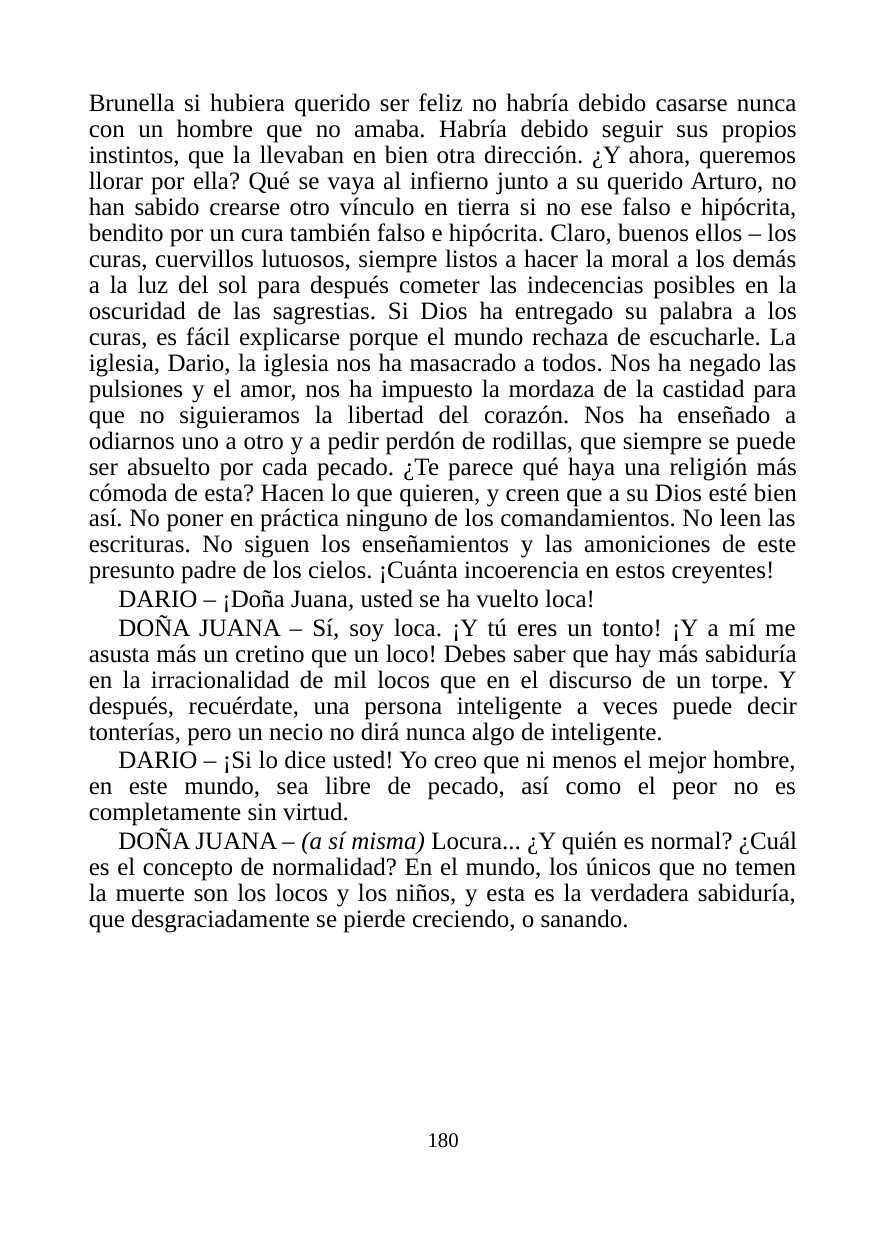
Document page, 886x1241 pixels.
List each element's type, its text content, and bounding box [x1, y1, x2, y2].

text DARIO – ¡Si lo dice usted! Yo creo que ni menos el mejor hombre, en este mundo, sea libre de pecado, así como el peor no es completamente sin virtud. [88, 745, 797, 826]
text DOÑA JUANA – (a sí misma) Locura... ¿Y quién es normal? ¿Cuál es el concepto de normalidad? En el mundo, los únicos que no temen la muerte son los locos y los niños, y esta es la verdadera sabiduría, que desgraciadamente se pierde creciendo, o sanando. [88, 826, 797, 933]
text DOÑA JUANA – Sí, soy loca. ¡Y tú eres un tonto! ¡Y a mí me asusta más un cretino que un loco! Debes saber que hay más sabiduría en la irracionalidad de mil locos que en el discurso de un torpe. Y después, recuérdate, una persona inteligente a veces puede decir tonterías, pero un necio no dirá nunca algo de inteligente. [88, 613, 797, 745]
text DARIO – ¡Doña Juana, usted se ha vuelto loca! [88, 584, 797, 613]
text Brunella si hubiera querido ser feliz no habría debido casarse nunca con un hombre que no amaba. Habría debido seguir sus propios instintos, que la llevaban en bien otra dirección. ¿Y ahora, queremos llorar por ella? Qué se vaya al infierno junto a su querido Arturo, no han sabido crearse otro vínculo en tierra si no ese falso e hipócrita, bendito por un cura también falso e hipócrita. Claro, buenos ellos – los curas, cuervillos lutuosos, siempre listos a hacer la moral a los demás a la luz del sol para después cometer las indecencias posibles en la oscuridad de las sagrestias. Si Dios ha entregado su palabra a los curas, es fácil explicarse porque el mundo rechaza de escucharle. La iglesia, Dario, la iglesia nos ha masacrado a todos. Nos ha negado las pulsiones y el amor, nos ha impuesto la mordaza de la castidad para que no siguieramos la libertad del corazón. Nos ha enseñado a odiarnos uno a otro y a pedir perdón de rodillas, que siempre se puede ser absuelto por cada pecado. ¿Te parece qué haya una religión más cómoda de esta? Hacen lo que quieren, y creen que a su Dios esté bien así. No poner en práctica ninguno de los comandamientos. No leen las escrituras. No siguen los enseñamientos y las amoniciones de este presunto padre de los cielos. ¡Cuánta incoerencia en estos creyentes! [88, 88, 797, 584]
